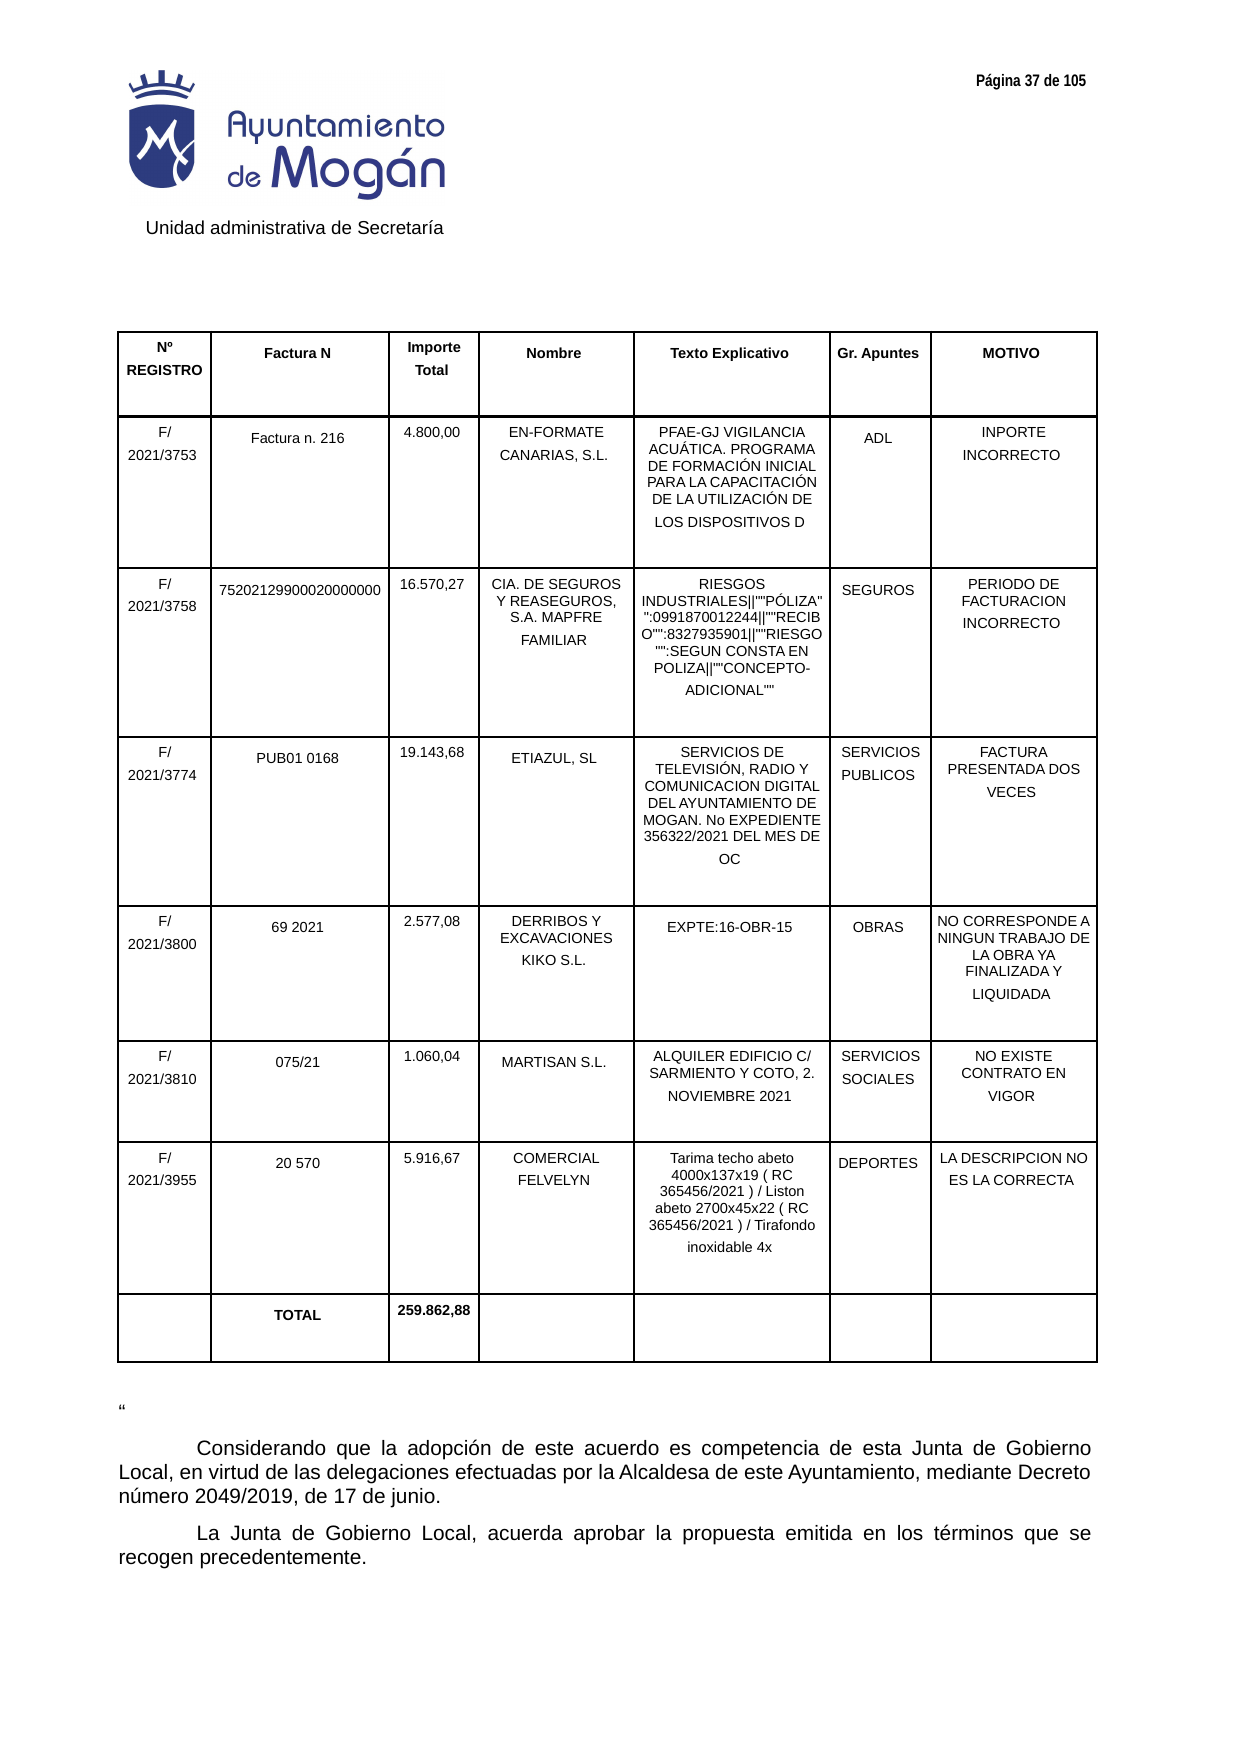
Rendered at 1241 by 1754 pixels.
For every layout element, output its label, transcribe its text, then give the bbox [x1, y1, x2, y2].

table_cell SEGUROS [831, 569, 930, 736]
table_cell ADL [831, 418, 930, 567]
table_cell 075/21 [212, 1042, 388, 1141]
table_header MOTIVO [932, 333, 1096, 415]
table_header Nombre [480, 333, 633, 415]
table_cell Factura n. 216 [212, 418, 388, 567]
table_header Importe Total [390, 333, 478, 415]
table_cell MARTISAN S.L. [480, 1042, 633, 1141]
table_cell 259.862,88 [390, 1295, 478, 1361]
table_cell 1.060,04 [390, 1042, 478, 1141]
table_cell PFAE-GJ VIGILANCIA ACUÁTICA. PROGRAMA DE FORMACIÓN INICIAL PARA LA CAPACITACIÓN DE LA UTILIZACIÓN DE LOS DISPOSITIVOS D [635, 418, 829, 567]
text “ [118, 1399, 1092, 1423]
table_cell 16.570,27 [390, 569, 478, 736]
table_cell SERVICIOS DE TELEVISIÓN, RADIO Y COMUNICACION DIGITAL DEL AYUNTAMIENTO DE MOGAN. No EXPEDIENTE 356322/2021 DEL MES DE OC [635, 738, 829, 904]
table_cell OBRAS [831, 907, 930, 1039]
table_cell F/2021/3800 [119, 907, 210, 1039]
table_cell EXPTE:16-OBR-15 [635, 907, 829, 1039]
table_cell [831, 1295, 930, 1361]
table_cell LA DESCRIPCION NO ES LA CORRECTA [932, 1143, 1096, 1293]
table_cell F/2021/3758 [119, 569, 210, 736]
table_cell 19.143,68 [390, 738, 478, 904]
table_cell F/2021/3753 [119, 418, 210, 567]
table_cell 69 2021 [212, 907, 388, 1039]
table_cell NO CORRESPONDE A NINGUN TRABAJO DE LA OBRA YA FINALIZADA Y LIQUIDADA [932, 907, 1096, 1039]
table_cell 20 570 [212, 1143, 388, 1293]
table_cell SERVICIOS PUBLICOS [831, 738, 930, 904]
table_cell ALQUILER EDIFICIO C/ SARMIENTO Y COTO, 2. NOVIEMBRE 2021 [635, 1042, 829, 1141]
table_header Factura N [212, 333, 388, 415]
text Considerando que la adopción de este acuerdo es competencia de esta Junta de Gobierno Local, en virtud de las delegaciones efectuadas por la Alcaldesa de este Ayuntamiento, mediante Decreto número 2049/2019, de 17 de junio. [118, 1436, 1092, 1508]
table_cell TOTAL [212, 1295, 388, 1361]
table_cell INPORTE INCORRECTO [932, 418, 1096, 567]
table_cell NO EXISTE CONTRATO EN VIGOR [932, 1042, 1096, 1141]
table_header Gr. Apuntes [831, 333, 930, 415]
table_cell PERIODO DE FACTURACION INCORRECTO [932, 569, 1096, 736]
table_header Texto Explicativo [635, 333, 829, 415]
table_cell [480, 1295, 633, 1361]
table_cell 2.577,08 [390, 907, 478, 1039]
table_cell Tarima techo abeto 4000x137x19 ( RC 365456/2021 ) / Liston abeto 2700x45x22 ( RC 365456/2021 ) / Tirafondo inoxidable 4x [635, 1143, 829, 1293]
table_cell EN-FORMATE CANARIAS, S.L. [480, 418, 633, 567]
table_cell F/2021/3955 [119, 1143, 210, 1293]
table_cell [119, 1295, 210, 1361]
table_cell 75202129900020000000 [212, 569, 388, 736]
table_cell [932, 1295, 1096, 1361]
text La Junta de Gobierno Local, acuerda aprobar la propuesta emitida en los términos que se recogen precedentemente. [118, 1521, 1092, 1568]
picture [128, 70, 445, 206]
table_cell F/2021/3774 [119, 738, 210, 904]
table_header Nº REGISTRO [119, 333, 210, 415]
table_cell DEPORTES [831, 1143, 930, 1293]
table_cell DERRIBOS Y EXCAVACIONES KIKO S.L. [480, 907, 633, 1039]
table_cell FACTURA PRESENTADA DOS VECES [932, 738, 1096, 904]
table_cell CIA. DE SEGUROS Y REASEGUROS, S.A. MAPFRE FAMILIAR [480, 569, 633, 736]
table_cell PUB01 0168 [212, 738, 388, 904]
table_cell ETIAZUL, SL [480, 738, 633, 904]
table_cell 4.800,00 [390, 418, 478, 567]
table_cell [635, 1295, 829, 1361]
table_cell COMERCIAL FELVELYN [480, 1143, 633, 1293]
table_cell 5.916,67 [390, 1143, 478, 1293]
table_cell RIESGOS INDUSTRIALES||""PÓLIZA"":0991870012244||""RECIBO"":8327935901||""RIESGO"":SEGUN CONSTA EN POLIZA||""CONCEPTO-ADICIONAL"" [635, 569, 829, 736]
table_cell F/2021/3810 [119, 1042, 210, 1141]
table_cell SERVICIOS SOCIALES [831, 1042, 930, 1141]
